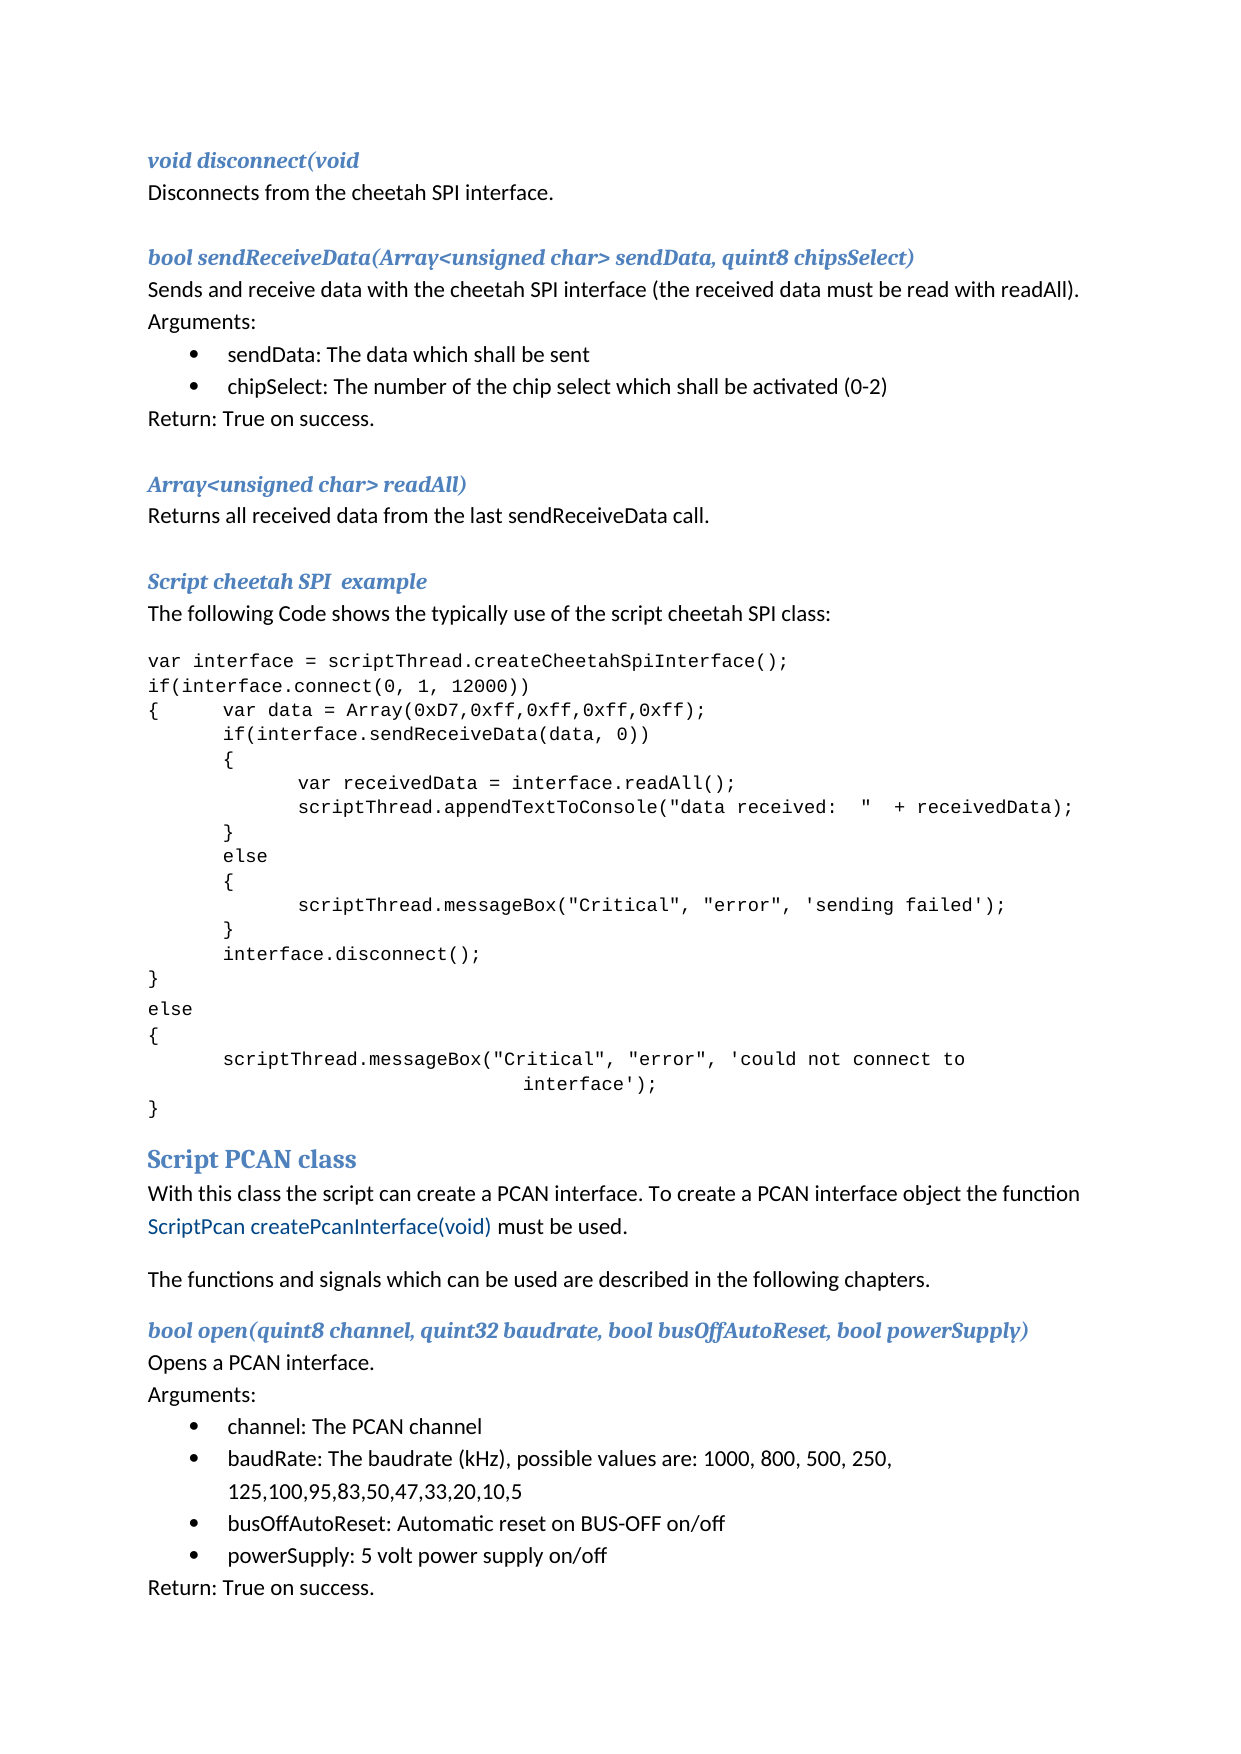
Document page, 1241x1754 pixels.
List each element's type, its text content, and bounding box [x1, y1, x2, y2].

text Arguments: [148, 1380, 1093, 1408]
text } [74, 920, 1093, 941]
text else [74, 847, 1093, 868]
text interface.disconnect(); [74, 944, 1093, 966]
text { var data = Array(0xD7,0xff,0xff,0xff,0xff); [74, 701, 1093, 722]
text Return: True on success. [148, 404, 1093, 432]
text The following Code shows the typically use of the script cheetah SPI class: [148, 599, 1093, 627]
text Arguments: [148, 307, 1093, 336]
list busOffAutoReset: Automatic reset on BUS-OFF on/off [190, 1509, 1093, 1537]
text { [74, 1026, 1093, 1047]
text if(interface.connect(0, 1, 12000)) [74, 676, 1093, 698]
text Disconnects from the cheetah SPI interface. [148, 178, 1093, 206]
list channel: The PCAN channel [190, 1412, 1093, 1440]
text if(interface.sendReceiveData(data, 0)) [74, 725, 1093, 746]
text else [74, 993, 1093, 1021]
text var receivedData = interface.readAll(); [74, 774, 1093, 795]
subtitle void disconnect(void [148, 148, 1093, 174]
subtitle Script cheetah SPI example [148, 569, 1093, 595]
text Opens a PCAN interface. [148, 1348, 1093, 1376]
subtitle Script PCAN class [148, 1144, 1093, 1175]
text Returns all received data from the last sendReceiveData call. [148, 502, 1093, 529]
text scriptThread.messageBox("Critical", "error", 'sending failed'); [74, 896, 1093, 917]
list powerSupply: 5 volt power supply on/off [190, 1541, 1093, 1569]
text } [74, 1099, 1093, 1120]
text scriptThread.messageBox("Critical", "error", 'could not connect to interface'); [74, 1050, 1093, 1096]
text scriptThread.appendTextToConsole("data received: " + receivedData); [74, 798, 1093, 819]
text var interface = scriptThread.createCheetahSpiInterface(); [148, 652, 1093, 673]
text { [74, 871, 1093, 893]
text With this class the script can create a PCAN interface. To create a PCAN interface object the function ScriptPcan createPcanInterface(void) must be used. [148, 1179, 1093, 1240]
subtitle Array<unsigned char> readAll) [148, 471, 1093, 498]
text Sends and receive data with the cheetah SPI interface (the received data must be read with readAll). [148, 275, 1093, 303]
text { [74, 749, 1093, 771]
text } [74, 969, 1093, 990]
subtitle bool open(quint8 channel, quint32 baudrate, bool busOffAutoReset, bool powerSupply) [148, 1318, 1093, 1344]
list sendData: The data which shall be sent [190, 340, 1093, 368]
list chipSelect: The number of the chip select which shall be activated (0-2) [190, 372, 1093, 400]
list baudRate: The baudrate (kHz), possible values are: 1000, 800, 500, 250, 125,100,95,83,50,47,33,20,10,5 [190, 1444, 1093, 1505]
subtitle bool sendReceiveData(Array<unsigned char> sendData, quint8 chipsSelect) [148, 245, 1093, 271]
text } [74, 823, 1093, 844]
text The functions and signals which can be used are described in the following chapters. [148, 1265, 1093, 1293]
text Return: True on success. [148, 1573, 1093, 1601]
